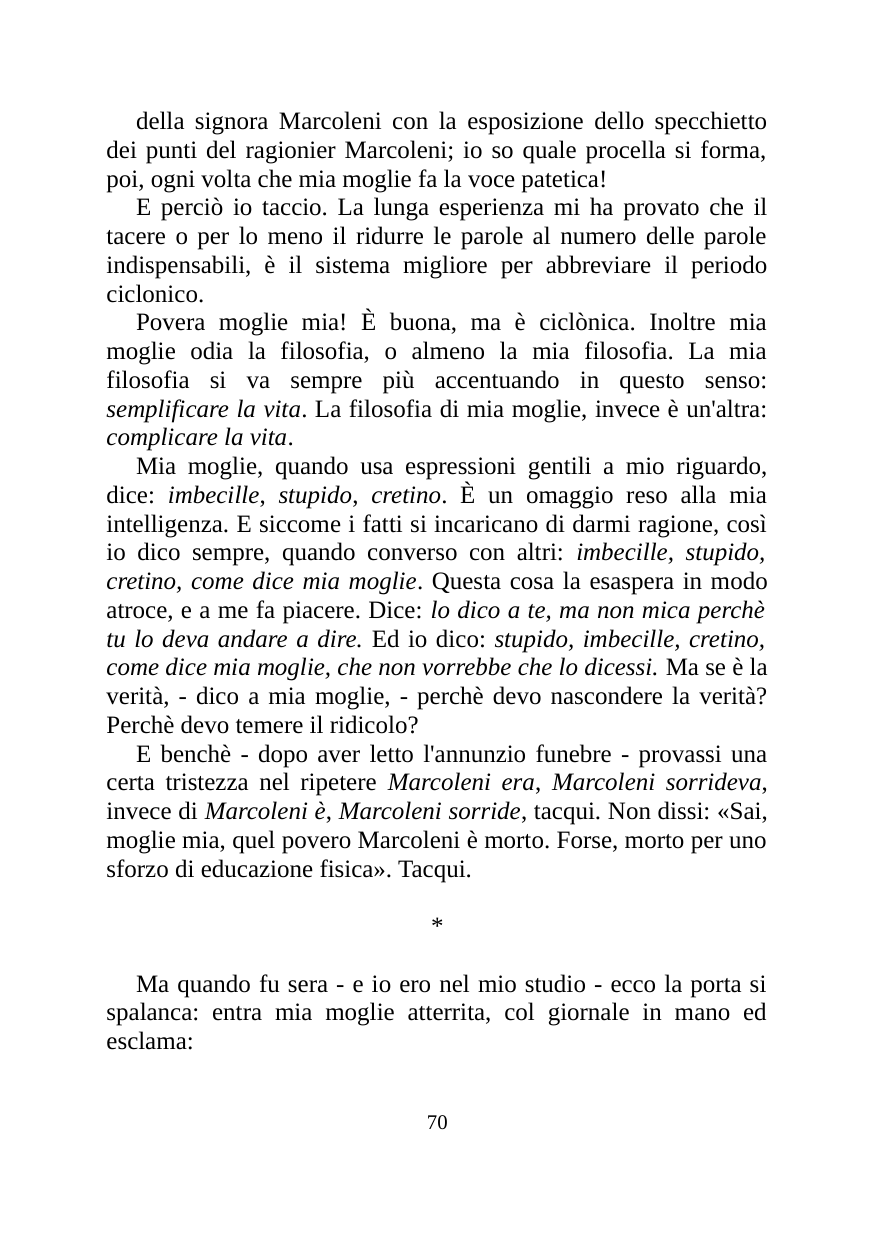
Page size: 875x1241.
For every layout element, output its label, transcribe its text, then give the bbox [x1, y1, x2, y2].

text Mia moglie, quando usa espressioni gentili a mio riguardo, dice: imbecille, stupido, cretino. È un omaggio reso alla mia intelligenza. E siccome i fatti si incaricano di darmi ragione, così io dico sempre, quando converso con altri: imbecille, stupido, cretino, come dice mia moglie. Questa cosa la esaspera in modo atroce, e a me fa piacere. Dice: lo dico a te, ma non mica perchè tu lo deva andare a dire. Ed io dico: stupido, imbecille, cretino, come dice mia moglie, che non vorrebbe che lo dicessi. Ma se è la verità, - dico a mia moglie, - perchè devo nascondere la verità? Perchè devo temere il ridicolo? [106, 451, 768, 739]
text * [106, 911, 768, 940]
text della signora Marcoleni con la esposizione dello specchietto dei punti del ragionier Marcoleni; io so quale procella si forma, poi, ogni volta che mia moglie fa la voce patetica! [106, 106, 768, 192]
text E perciò io taccio. La lunga esperienza mi ha provato che il tacere o per lo meno il ridurre le parole al numero delle parole indispensabili, è il sistema migliore per abbreviare il periodo ciclonico. [106, 192, 768, 307]
text Ma quando fu sera - e io ero nel mio studio - ecco la porta si spalanca: entra mia moglie atterrita, col giornale in mano ed esclama: [106, 969, 768, 1055]
text E benchè - dopo aver letto l'annunzio funebre - provassi una certa tristezza nel ripetere Marcoleni era, Marcoleni sorrideva, invece di Marcoleni è, Marcoleni sorride, tacqui. Non dissi: «Sai, moglie mia, quel povero Marcoleni è morto. Forse, morto per uno sforzo di educazione fisica». Tacqui. [106, 739, 768, 882]
text Povera moglie mia! È buona, ma è ciclònica. Inoltre mia moglie odia la filosofia, o almeno la mia filosofia. La mia filosofia si va sempre più accentuando in questo senso: semplificare la vita. La filosofia di mia moglie, invece è un'altra: complicare la vita. [106, 307, 768, 451]
